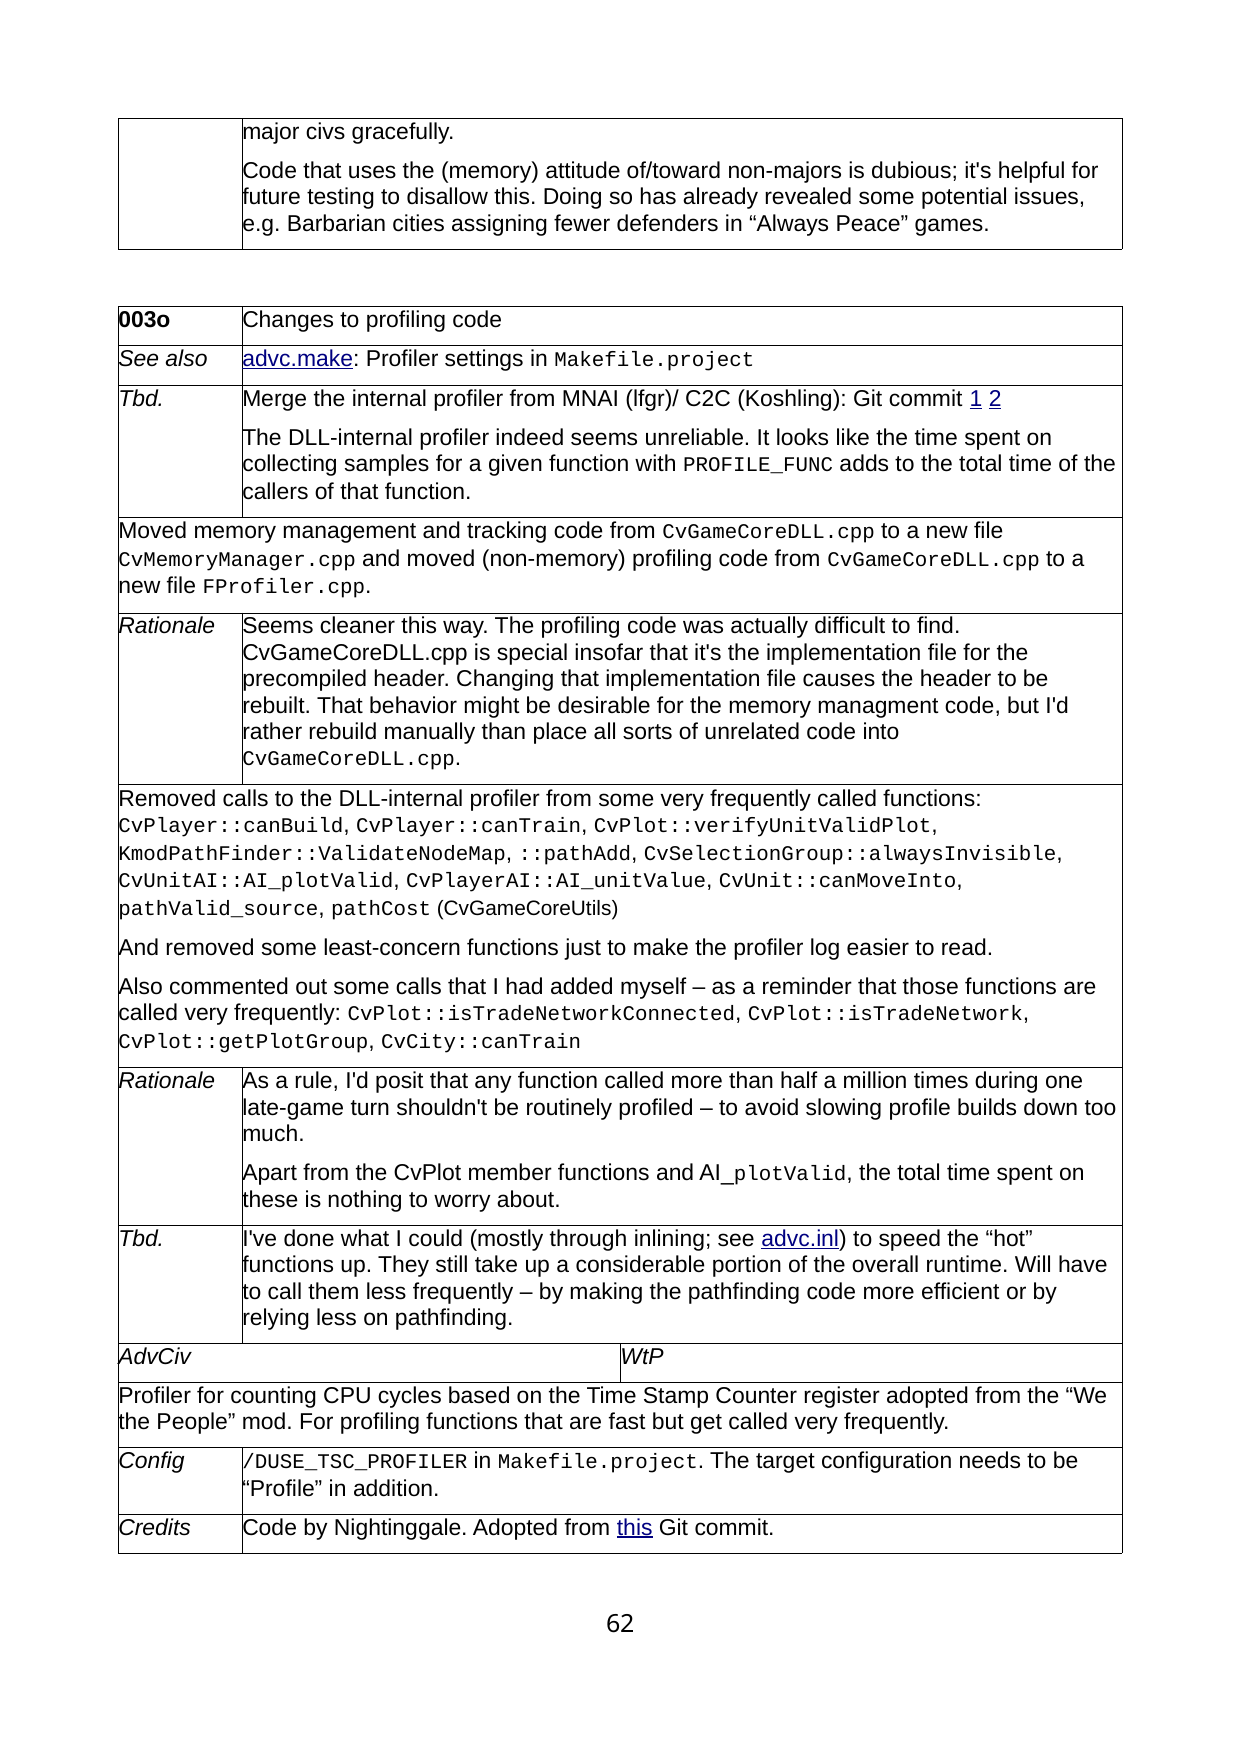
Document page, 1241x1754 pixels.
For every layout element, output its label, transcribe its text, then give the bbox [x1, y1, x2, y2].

table_cell Profiler for counting CPU cycles based on the Time Stamp Counter register adopted from the “We the People” mod. For profiling functions that are fast but get called very frequently. [119, 1383, 1122, 1447]
table_cell Config [119, 1448, 242, 1513]
table_cell As a rule, I'd posit that any function called more than half a million times during one late-game turn shouldn't be routinely profiled – to avoid slowing profile builds down too much. Apart from the CvPlot member functions and AI_plotValid, the total time spent on these is nothing to worry about. [243, 1068, 1122, 1225]
table_header 003o [119, 307, 242, 345]
table_cell Credits [119, 1515, 242, 1552]
table_cell Rationale [119, 1068, 242, 1225]
table_cell advc.make: Profiler settings in Makefile.project [243, 346, 1122, 385]
table_cell See also [119, 346, 242, 385]
table_cell Merge the internal profiler from MNAI (lfgr)/ C2C (Koshling): Git commit 1 2 The DLL-internal profiler indeed seems unreliable. It looks like the time spent on collecting samples for a given function with PROFILE_FUNC adds to the total time of the callers of that function. [243, 386, 1122, 517]
table_cell Moved memory management and tracking code from CvGameCoreDLL.cpp to a new file CvMemoryManager.cpp and moved (non-memory) profiling code from CvGameCoreDLL.cpp to a new file FProfiler.cpp. [119, 518, 1122, 612]
table_cell Tbd. [119, 1226, 242, 1343]
table_cell [119, 119, 242, 248]
table_cell I've done what I could (mostly through inlining; see advc.inl) to speed the “hot” functions up. They still take up a considerable portion of the overall runtime. Will have to call them less frequently – by making the pathfinding code more efficient or by relying less on pathfinding. [243, 1226, 1122, 1343]
table_cell Removed calls to the DLL-internal profiler from some very frequently called functions: CvPlayer::canBuild, CvPlayer::canTrain, CvPlot::verifyUnitValidPlot, KmodPathFinder::ValidateNodeMap, ::pathAdd, CvSelectionGroup::alwaysInvisible, CvUnitAI::AI_plotValid, CvPlayerAI::AI_unitValue, CvUnit::canMoveInto, pathValid_source, pathCost (CvGameCoreUtils) And removed some least-concern functions just to make the profiler log easier to read. Also commented out some calls that I had added myself – as a reminder that those functions are called very frequently: CvPlot::isTradeNetworkConnected, CvPlot::isTradeNetwork, CvPlot::getPlotGroup, CvCity::canTrain [119, 785, 1122, 1067]
table_cell Tbd. [119, 386, 242, 517]
table_cell WtP [621, 1344, 1122, 1382]
table_cell /DUSE_TSC_PROFILER in Makefile.project. The target configuration needs to be “Profile” in addition. [243, 1448, 1122, 1513]
table_header Changes to profiling code [243, 307, 1122, 345]
table_cell Code by Nightinggale. Adopted from this Git commit. [243, 1515, 1122, 1552]
table_cell major civs gracefully. Code that uses the (memory) attitude of/toward non-majors is dubious; it's helpful for future testing to disallow this. Doing so has already revealed some potential issues, e.g. Barbarian cities assigning fewer defenders in “Always Peace” games. [243, 119, 1122, 248]
table_cell AdvCiv [119, 1344, 620, 1382]
table_cell Seems cleaner this way. The profiling code was actually difficult to find. CvGameCoreDLL.cpp is special insofar that it's the implementation file for the precompiled header. Changing that implementation file causes the header to be rebuilt. That behavior might be desirable for the memory managment code, but I'd rather rebuild manually than place all sorts of unrelated code into CvGameCoreDLL.cpp. [243, 614, 1122, 784]
table_cell Rationale [119, 614, 242, 784]
